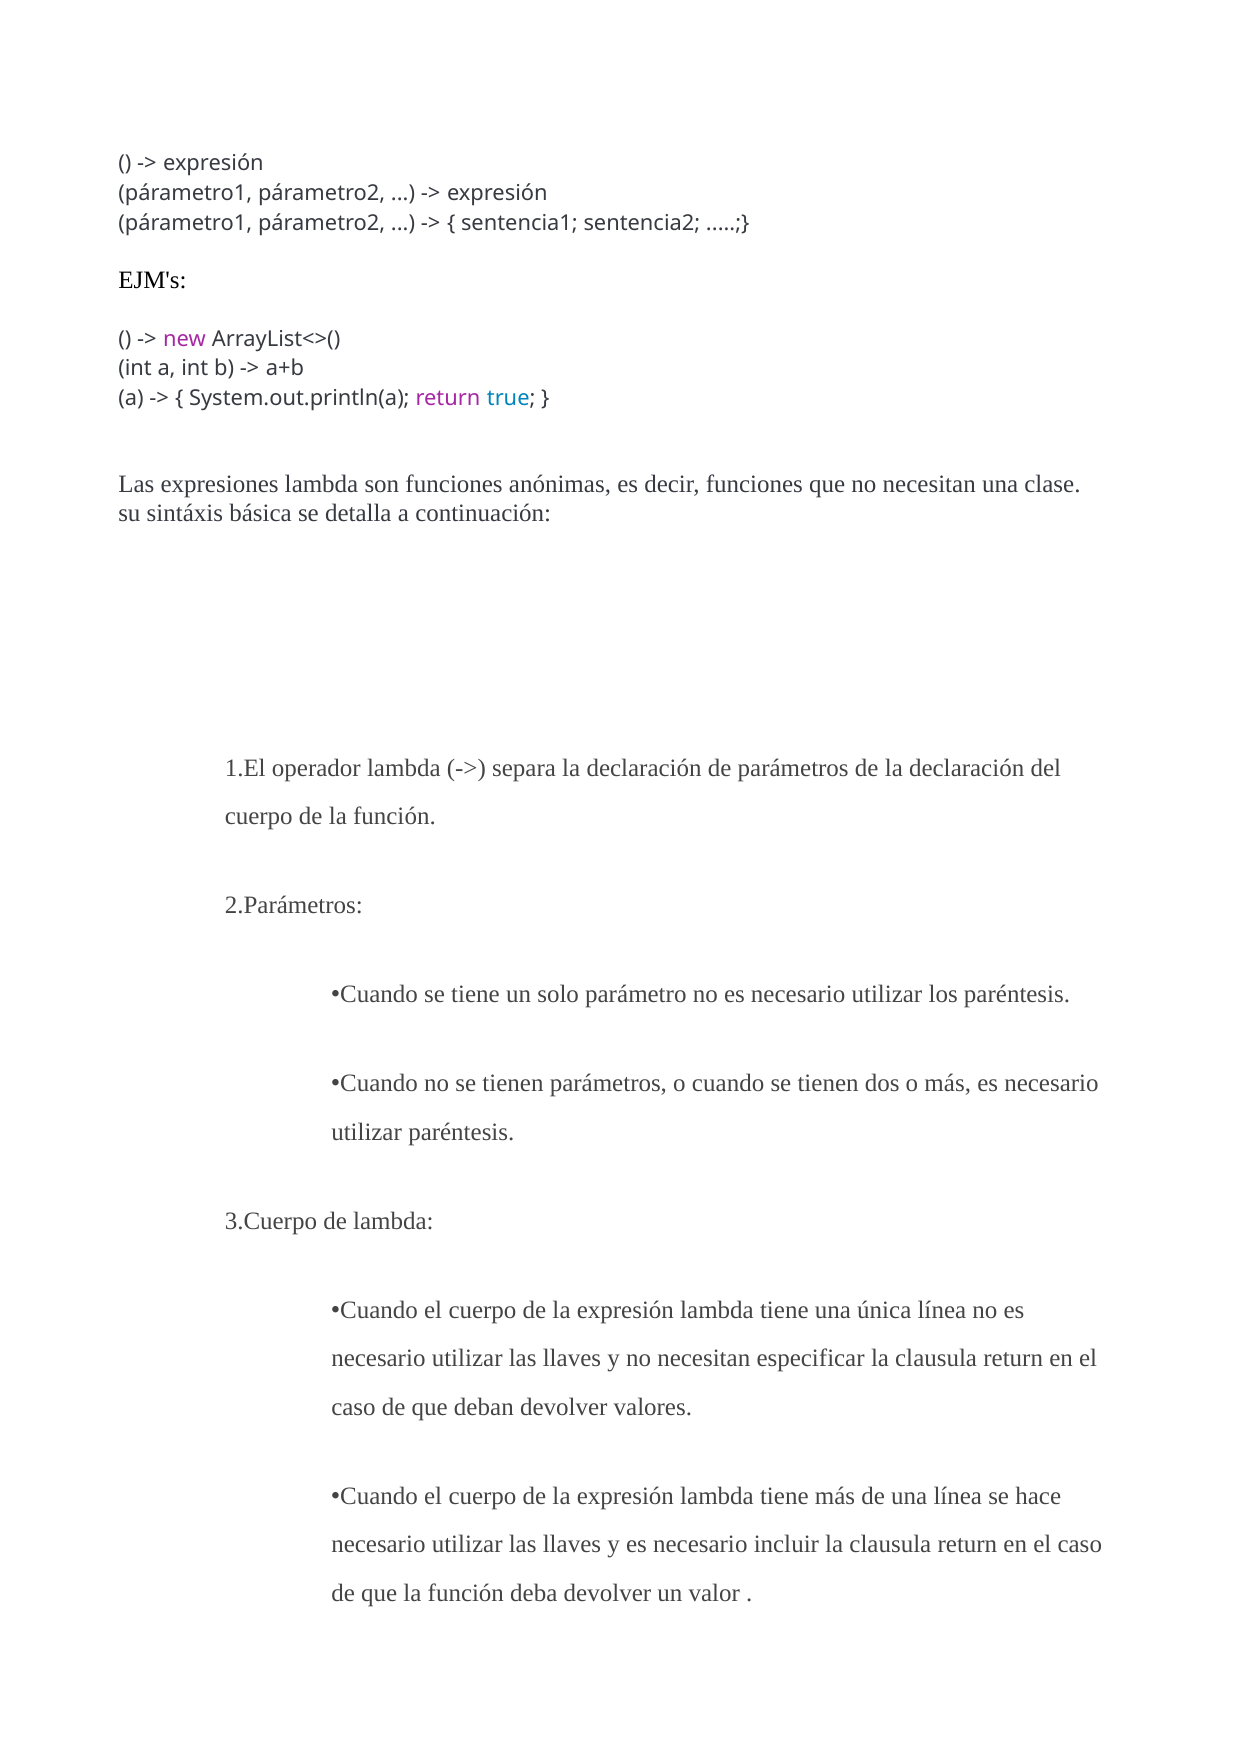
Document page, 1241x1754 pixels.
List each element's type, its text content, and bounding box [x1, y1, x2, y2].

list Cuando se tiene un solo parámetro no es necesario utilizar los paréntesis. [184, 960, 1122, 1008]
list Parámetros: [151, 871, 1122, 919]
text (párametro1, párametro2, ...) -> { sentencia1; sentencia2; .....;} [118, 206, 1122, 236]
list Cuando el cuerpo de la expresión lambda tiene más de una línea se hace necesario utilizar las llaves y es necesario incluir la clausula return en el caso de que la función deba devolver un valor . [184, 1461, 1122, 1607]
text () -> expresión [118, 147, 1122, 177]
text () -> new ArrayList<>() [118, 322, 1122, 352]
text (int a, int b) -> a+b [118, 352, 1122, 382]
text EJM's: [118, 265, 1122, 294]
list El operador lambda (->) separa la declaración de parámetros de la declaración del cuerpo de la función. [151, 733, 1122, 830]
text (párametro1, párametro2, ...) -> expresión [118, 177, 1122, 206]
text Las expresiones lambda son funciones anónimas, es decir, funciones que no necesitan una clase. su sintáxis básica se detalla a continuación: [118, 469, 1122, 527]
list Cuando no se tienen parámetros, o cuando se tienen dos o más, es necesario utilizar paréntesis. [184, 1049, 1122, 1146]
text (a) -> { System.out.println(a); return true; } [118, 382, 1122, 412]
list Cuando el cuerpo de la expresión lambda tiene una única línea no es necesario utilizar las llaves y no necesitan especificar la clausula return en el caso de que deban devolver valores. [184, 1275, 1122, 1421]
list Cuerpo de lambda: [151, 1186, 1122, 1235]
